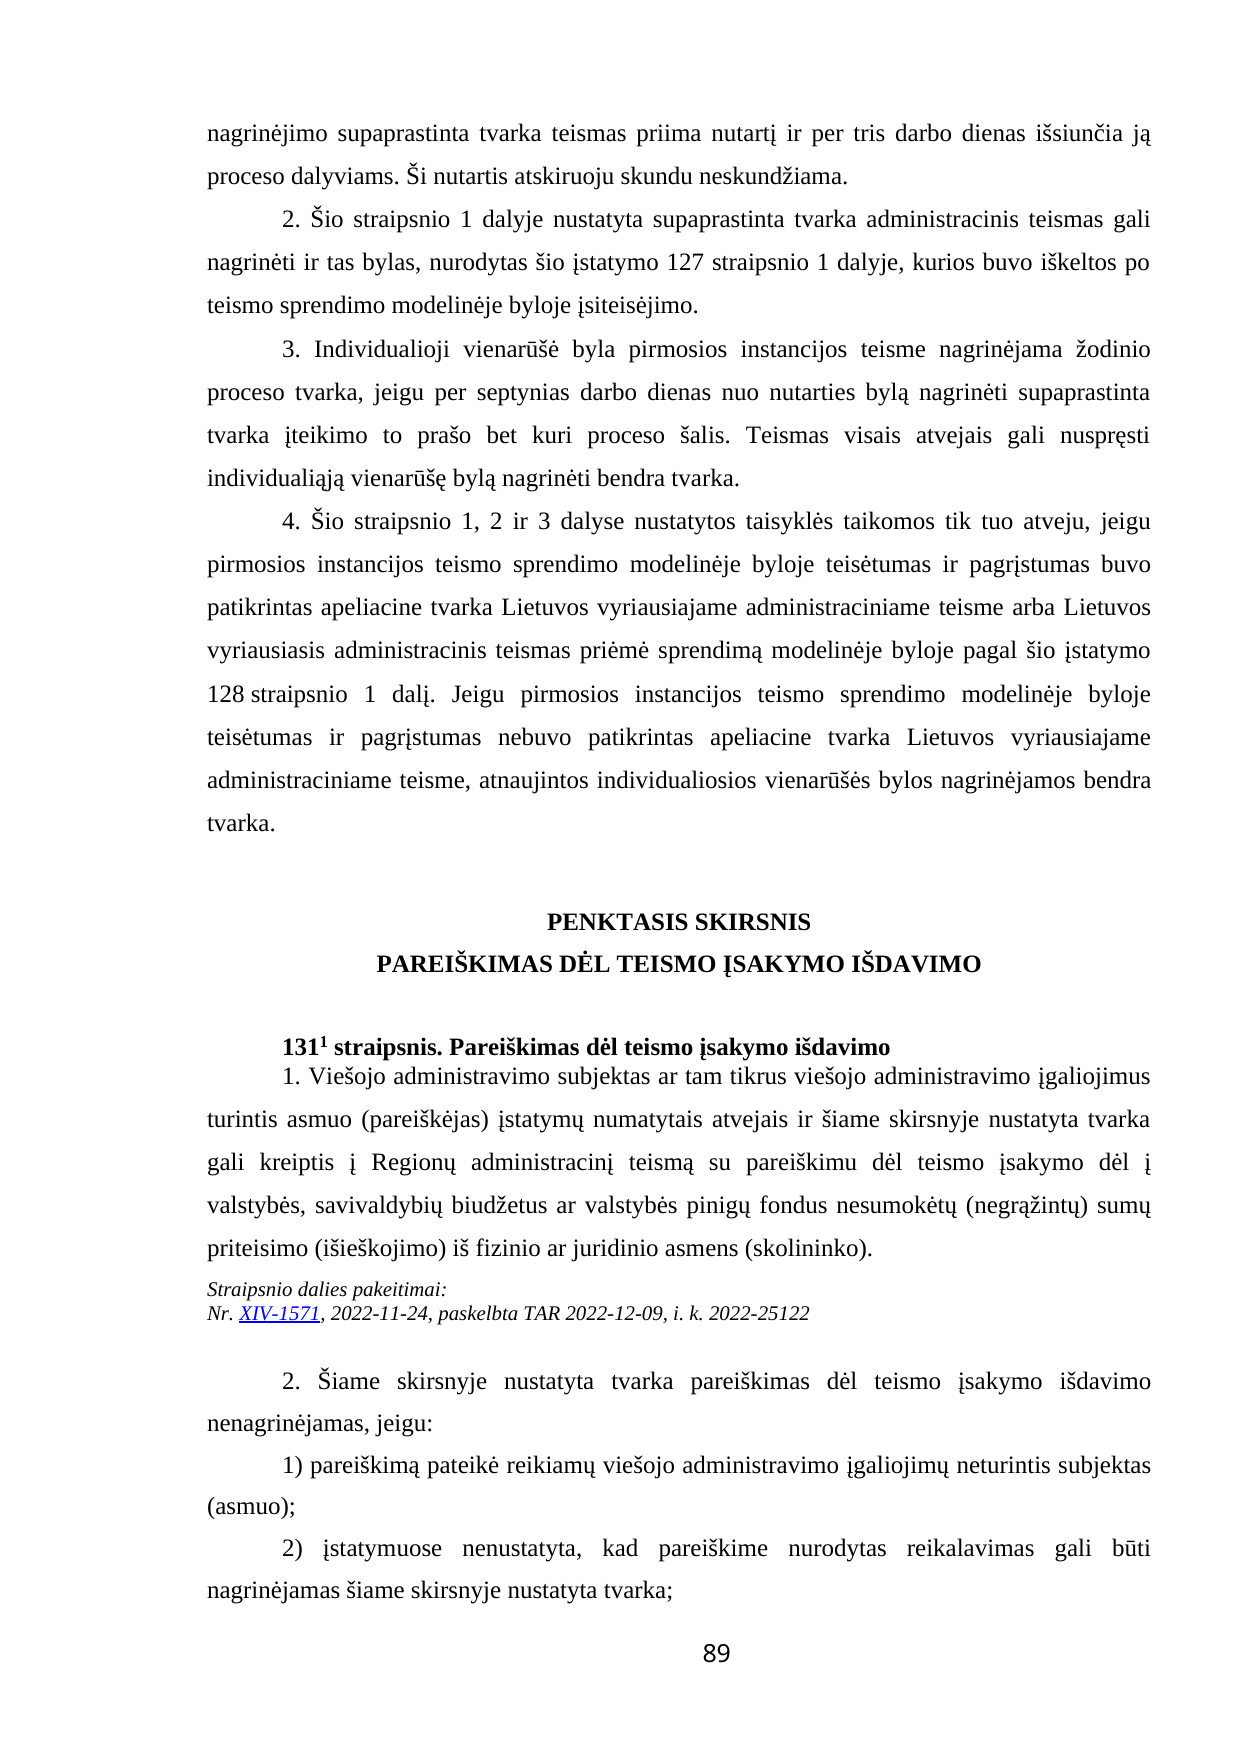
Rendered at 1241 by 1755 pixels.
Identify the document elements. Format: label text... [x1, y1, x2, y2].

text 2) įstatymuose nenustatyta, kad pareiškime nurodytas reikalavimas gali būti nagrinėjamas šiame skirsnyje nustatyta tvarka; [207, 1520, 1152, 1603]
text 2. Šiame skirsnyje nustatyta tvarka pareiškimas dėl teismo įsakymo išdavimo nenagrinėjamas, jeigu: [207, 1353, 1152, 1437]
text PENKTASIS SKIRSNIS [207, 894, 1152, 936]
text 2. Šio straipsnio 1 dalyje nustatyta supaprastinta tvarka administracinis teismas gali nagrinėti ir tas bylas, nurodytas šio įstatymo 127 straipsnio 1 dalyje, kurios buvo iškeltos po teismo sprendimo modelinėje byloje įsiteisėjimo. [207, 204, 1152, 319]
text Nr. XIV-1571, 2022-11-24, paskelbta TAR 2022-12-09, i. k. 2022-25122 [207, 1301, 1152, 1325]
text 1) pareiškimą pateikė reikiamų viešojo administravimo įgaliojimų neturintis subjektas (asmuo); [207, 1437, 1152, 1520]
text 1311 straipsnis. Pareiškimas dėl teismo įsakymo išdavimo [207, 1019, 1152, 1061]
text 4. Šio straipsnio 1, 2 ir 3 dalyse nustatytos taisyklės taikomos tik tuo atveju, jeigu pirmosios instancijos teismo sprendimo modelinėje byloje teisėtumas ir pagrįstumas buvo patikrintas apeliacine tvarka Lietuvos vyriausiajame administraciniame teisme arba Lietuvos vyriausiasis administracinis teismas priėmė sprendimą modelinėje byloje pagal šio įstatymo 128 straipsnio 1 dalį. Jeigu pirmosios instancijos teismo sprendimo modelinėje byloje teisėtumas ir pagrįstumas nebuvo patikrintas apeliacine tvarka Lietuvos vyriausiajame administraciniame teisme, atnaujintos individualiosios vienarūšės bylos nagrinėjamos bendra tvarka. [207, 506, 1152, 837]
text PAREIŠKIMAS DĖL TEISMO ĮSAKYMO IŠDAVIMO [207, 936, 1152, 978]
text nagrinėjimo supaprastinta tvarka teismas priima nutartį ir per tris darbo dienas išsiunčia ją proceso dalyviams. Ši nutartis atskiruoju skundu neskundžiama. [207, 118, 1152, 190]
text 3. Individualioji vienarūšė byla pirmosios instancijos teisme nagrinėjama žodinio proceso tvarka, jeigu per septynias darbo dienas nuo nutarties bylą nagrinėti supaprastinta tvarka įteikimo to prašo bet kuri proceso šalis. Teismas visais atvejais gali nuspręsti individualiąją vienarūšę bylą nagrinėti bendra tvarka. [207, 334, 1152, 492]
text 1. Viešojo administravimo subjektas ar tam tikrus viešojo administravimo įgaliojimus turintis asmuo (pareiškėjas) įstatymų numatytais atvejais ir šiame skirsnyje nustatyta tvarka gali kreiptis į Regionų administracinį teismą su pareiškimu dėl teismo įsakymo dėl į valstybės, savivaldybių biudžetus ar valstybės pinigų fondus nesumokėtų (negrąžintų) sumų priteisimo (išieškojimo) iš fizinio ar juridinio asmens (skolininko). [207, 1061, 1152, 1262]
text Straipsnio dalies pakeitimai: [207, 1277, 1152, 1301]
